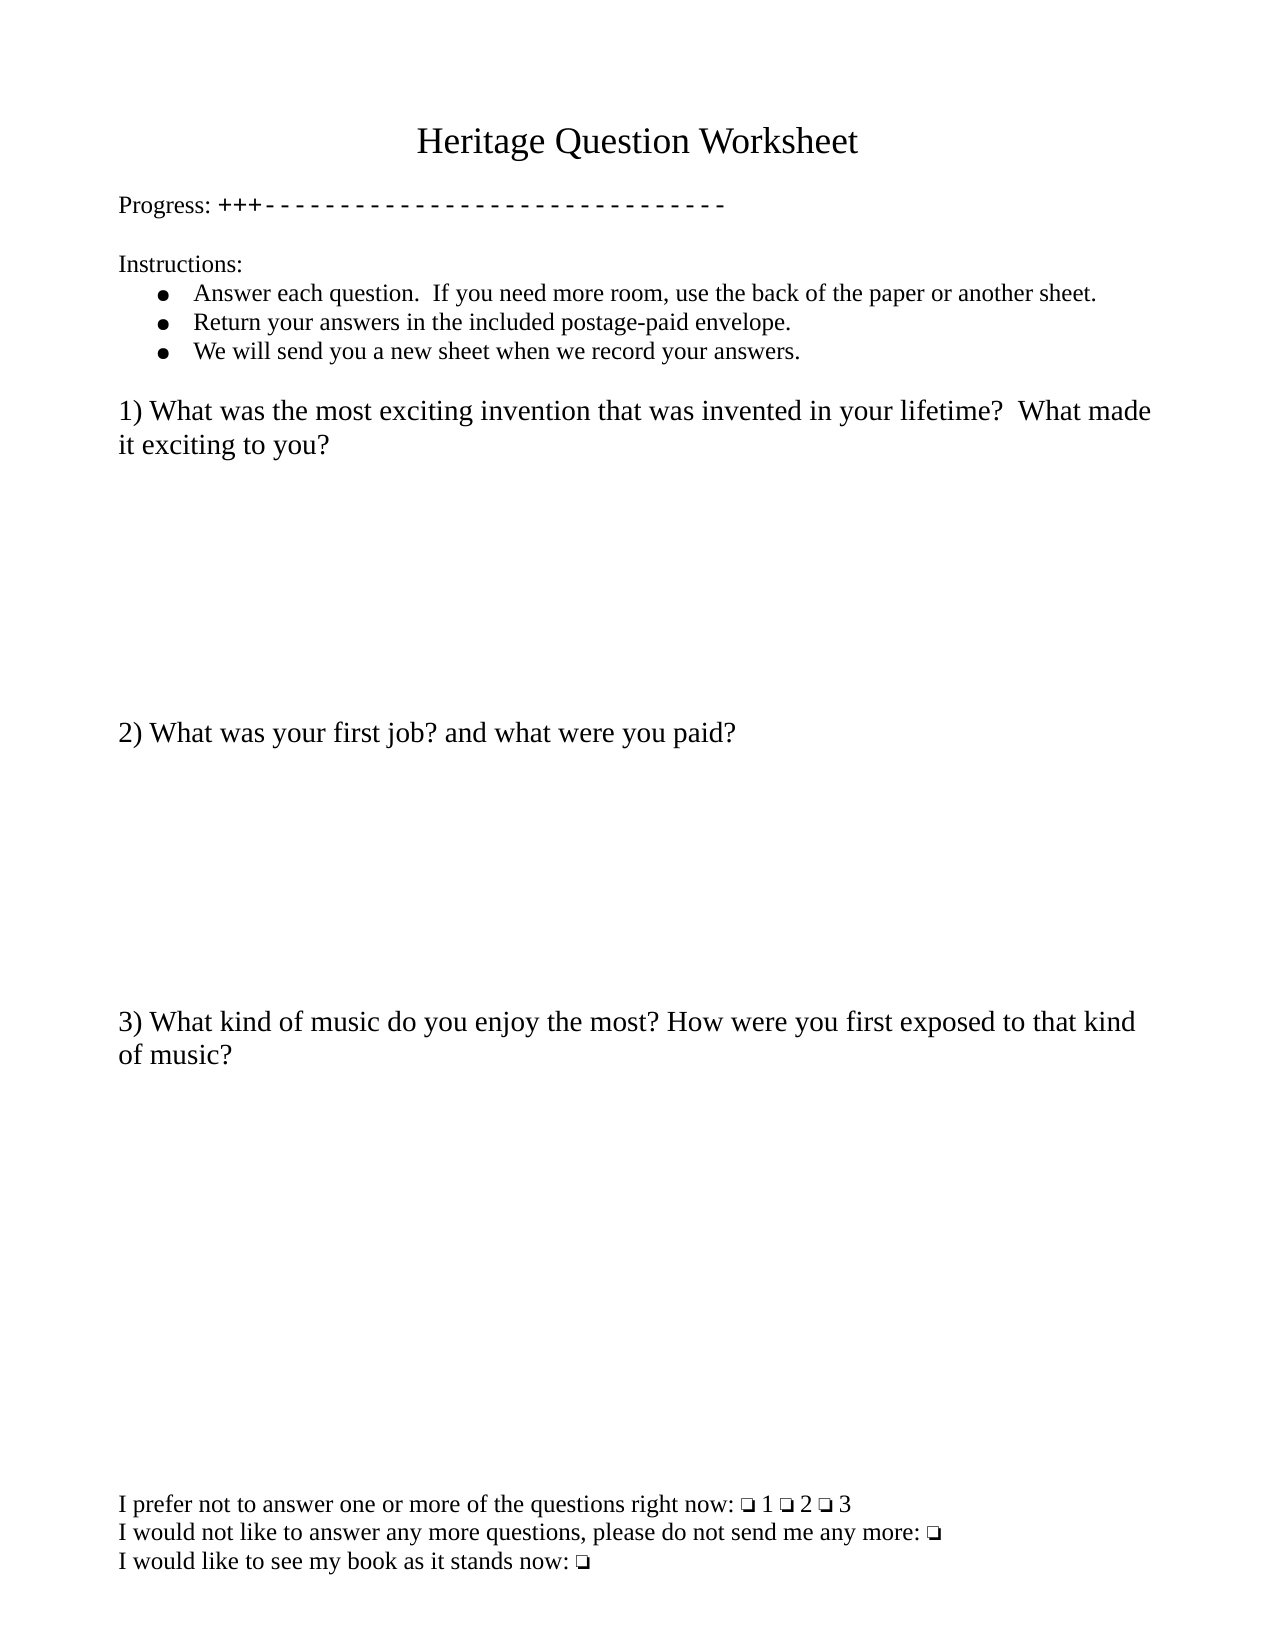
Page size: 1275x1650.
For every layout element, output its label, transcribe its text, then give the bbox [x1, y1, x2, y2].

text 3) What kind of music do you enjoy the most? How were you first exposed to that kind of music? [118, 1004, 1157, 1071]
text 2) What was your first job? and what were you paid? [118, 715, 1157, 749]
list Answer each question. If you need more room, use the back of the paper or another sheet. [156, 278, 1157, 307]
list Return your answers in the included postage-paid envelope. [156, 307, 1157, 336]
text 1) What was the most exciting invention that was invented in your lifetime? What made it exciting to you? [118, 393, 1157, 460]
text Progress: +++------------------------------- [118, 190, 1157, 221]
text Instructions: [118, 249, 1157, 278]
text Heritage Question Worksheet [118, 118, 1157, 161]
list We will send you a new sheet when we record your answers. [156, 336, 1157, 364]
